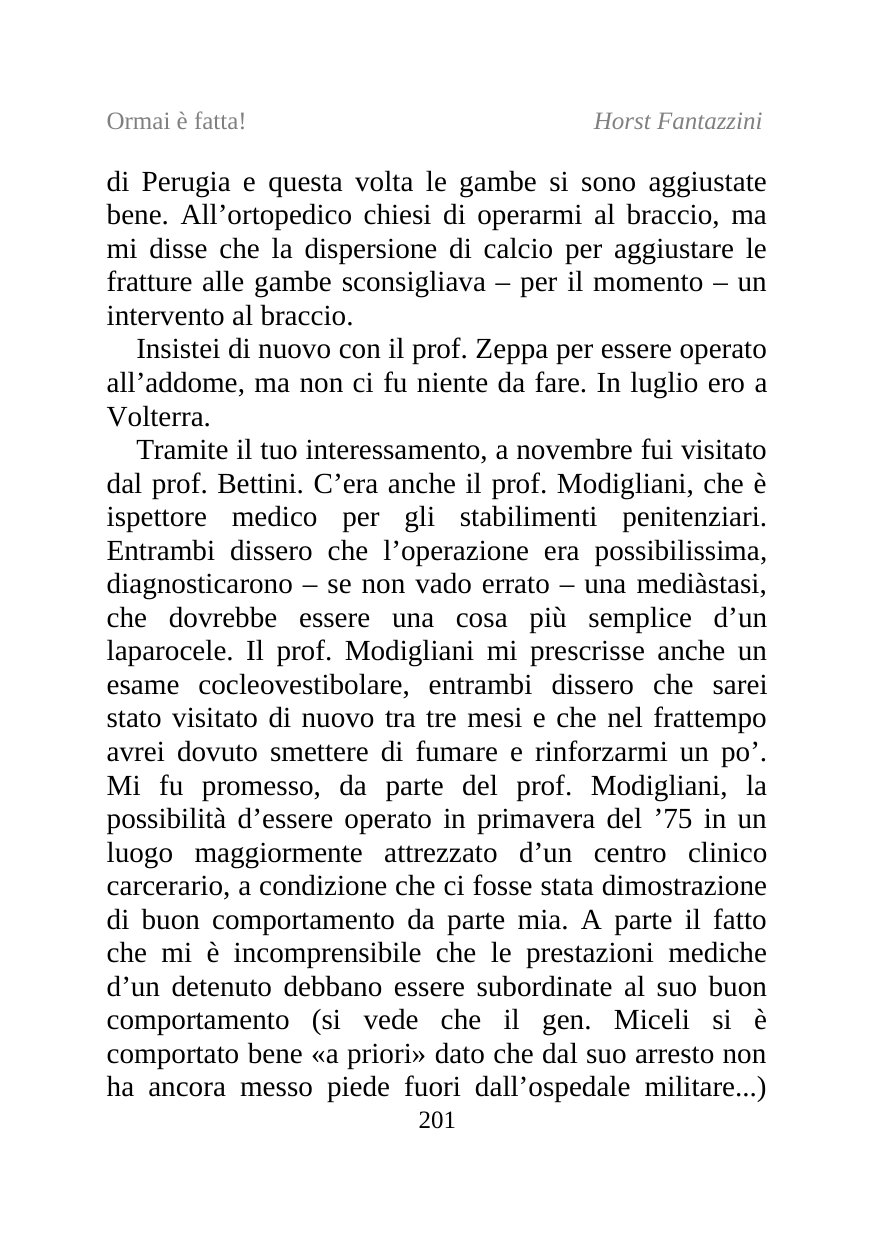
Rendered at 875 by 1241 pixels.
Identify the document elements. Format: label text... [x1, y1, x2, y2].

text Insistei di nuovo con il prof. Zeppa per essere operato all’addome, ma non ci fu niente da fare. In luglio ero a Volterra. [106, 332, 768, 432]
text di Perugia e questa volta le gambe si sono aggiustate bene. All’ortopedico chiesi di operarmi al braccio, ma mi disse che la dispersione di calcio per aggiustare le fratture alle gambe sconsigliava – per il momento – un intervento al braccio. [106, 164, 768, 332]
text Tramite il tuo interessamento, a novembre fui visitato dal prof. Bettini. C’era anche il prof. Modigliani, che è ispettore medico per gli stabilimenti penitenziari. Entrambi dissero che l’operazione era possibilissima, diagnosticarono – se non vado errato – una mediàstasi, che dovrebbe essere una cosa più semplice d’un laparocele. Il prof. Modigliani mi prescrisse anche un esame cocleovestibolare, entrambi dissero che sarei stato visitato di nuovo tra tre mesi e che nel frattempo avrei dovuto smettere di fumare e rinforzarmi un po’. Mi fu promesso, da parte del prof. Modigliani, la possibilità d’essere operato in primavera del ’75 in un luogo maggiormente attrezzato d’un centro clinico carcerario, a condizione che ci fosse stata dimostrazione di buon comportamento da parte mia. A parte il fatto che mi è incomprensibile che le prestazioni mediche d’un detenuto debbano essere subordinate al suo buon comportamento (si vede che il gen. Miceli si è comportato bene «a priori» dato che dal suo arresto non ha ancora messo piede fuori dall’ospedale militare...) [106, 432, 768, 1103]
